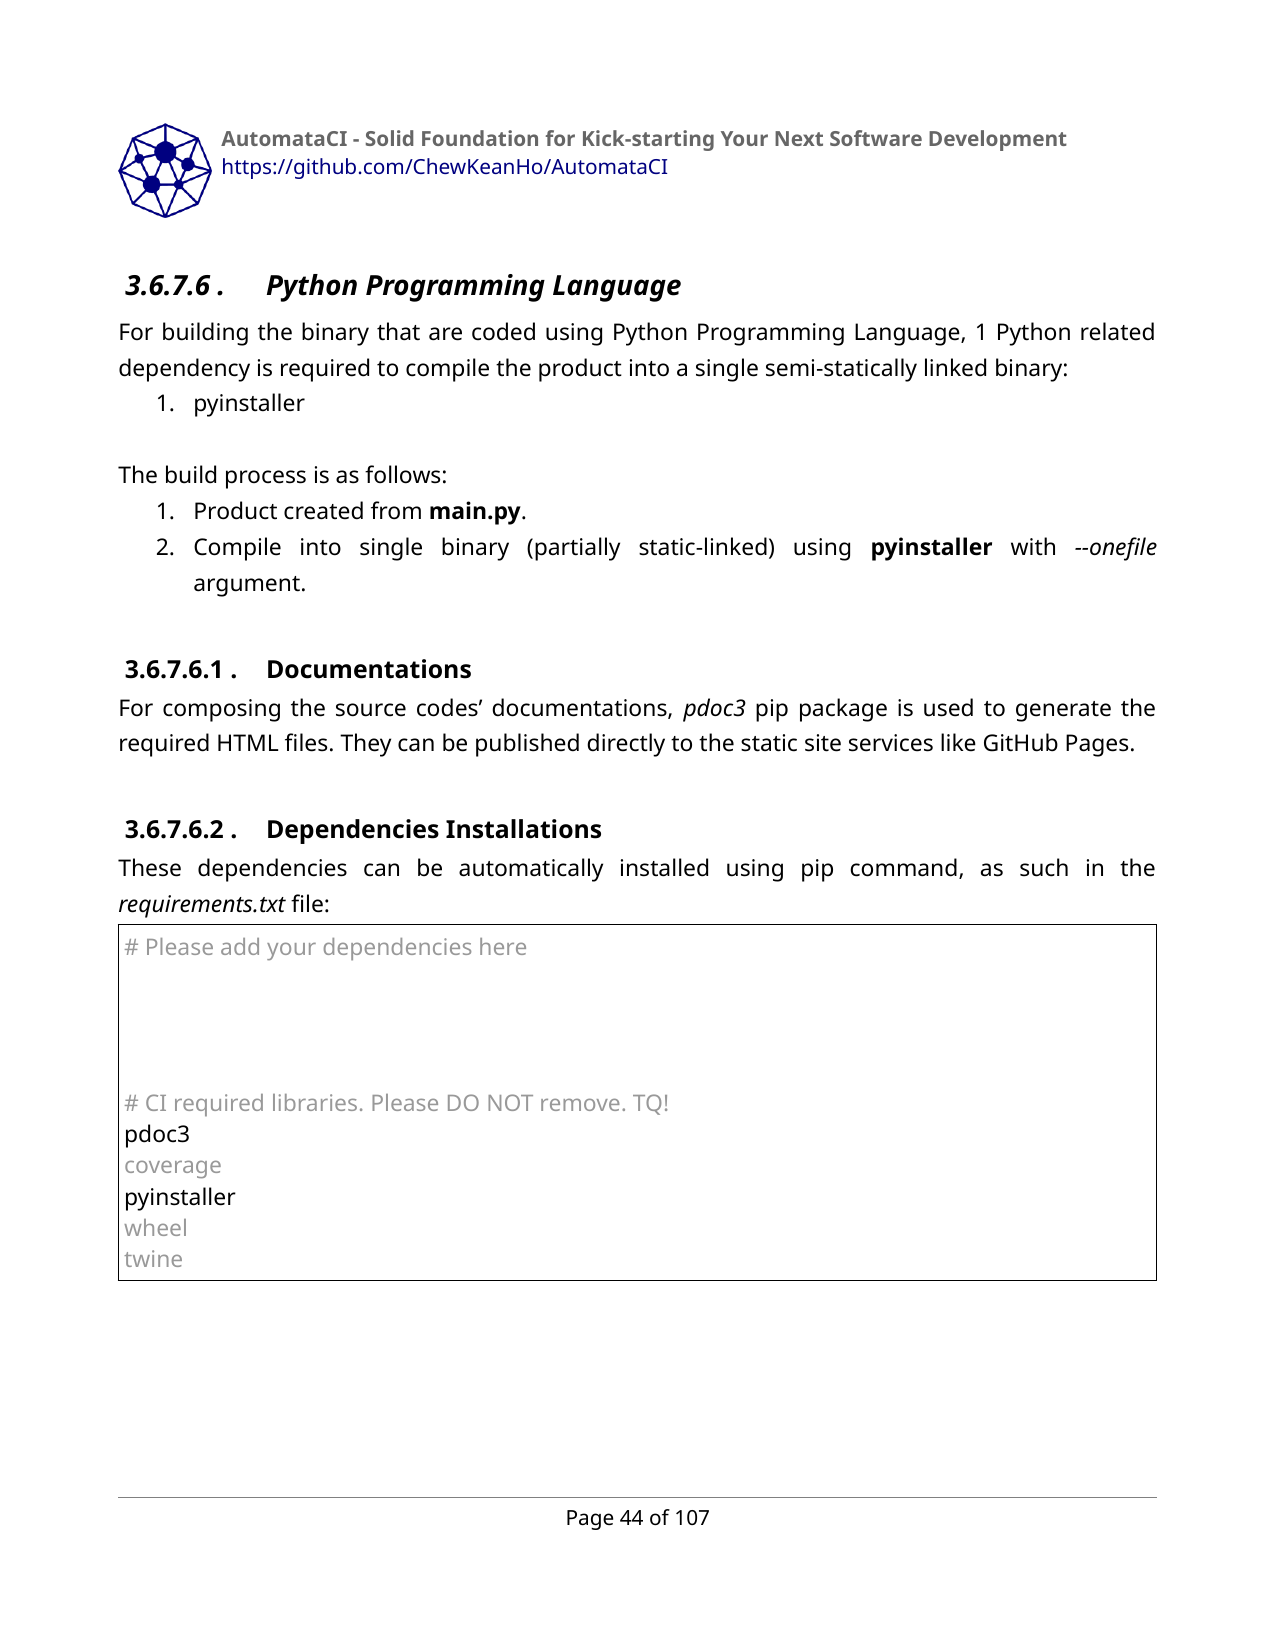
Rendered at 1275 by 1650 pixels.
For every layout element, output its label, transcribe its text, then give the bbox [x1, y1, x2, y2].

subtitle Dependencies Installations [118, 812, 1157, 846]
subtitle Documentations [118, 651, 1157, 685]
text These dependencies can be automatically installed using pip command, as such in the requirements.txt file: [118, 852, 1157, 919]
text For building the binary that are coded using Python Programming Language, 1 Python related dependency is required to compile the product into a single semi-statically linked binary: [118, 316, 1157, 383]
subtitle Python Programming Language [118, 265, 1157, 303]
text For composing the source codes’ documentations, pdoc3 pip package is used to generate the required HTML files. They can be published directly to the static site services like GitHub Pages. [118, 691, 1157, 759]
picture [118, 123, 212, 218]
list Compile into single binary (partially static-linked) using pyinstaller with --onefile argument. [156, 531, 1157, 598]
list Product created from main.py. [156, 495, 1157, 526]
list pyinstaller [156, 387, 1157, 419]
table_header # Please add your dependencies here # CI required libraries. Please DO NOT remove. TQ! pdoc3 coverage pyinstaller wheel twine [119, 925, 1156, 1280]
text The build process is as follows: [118, 459, 1157, 491]
